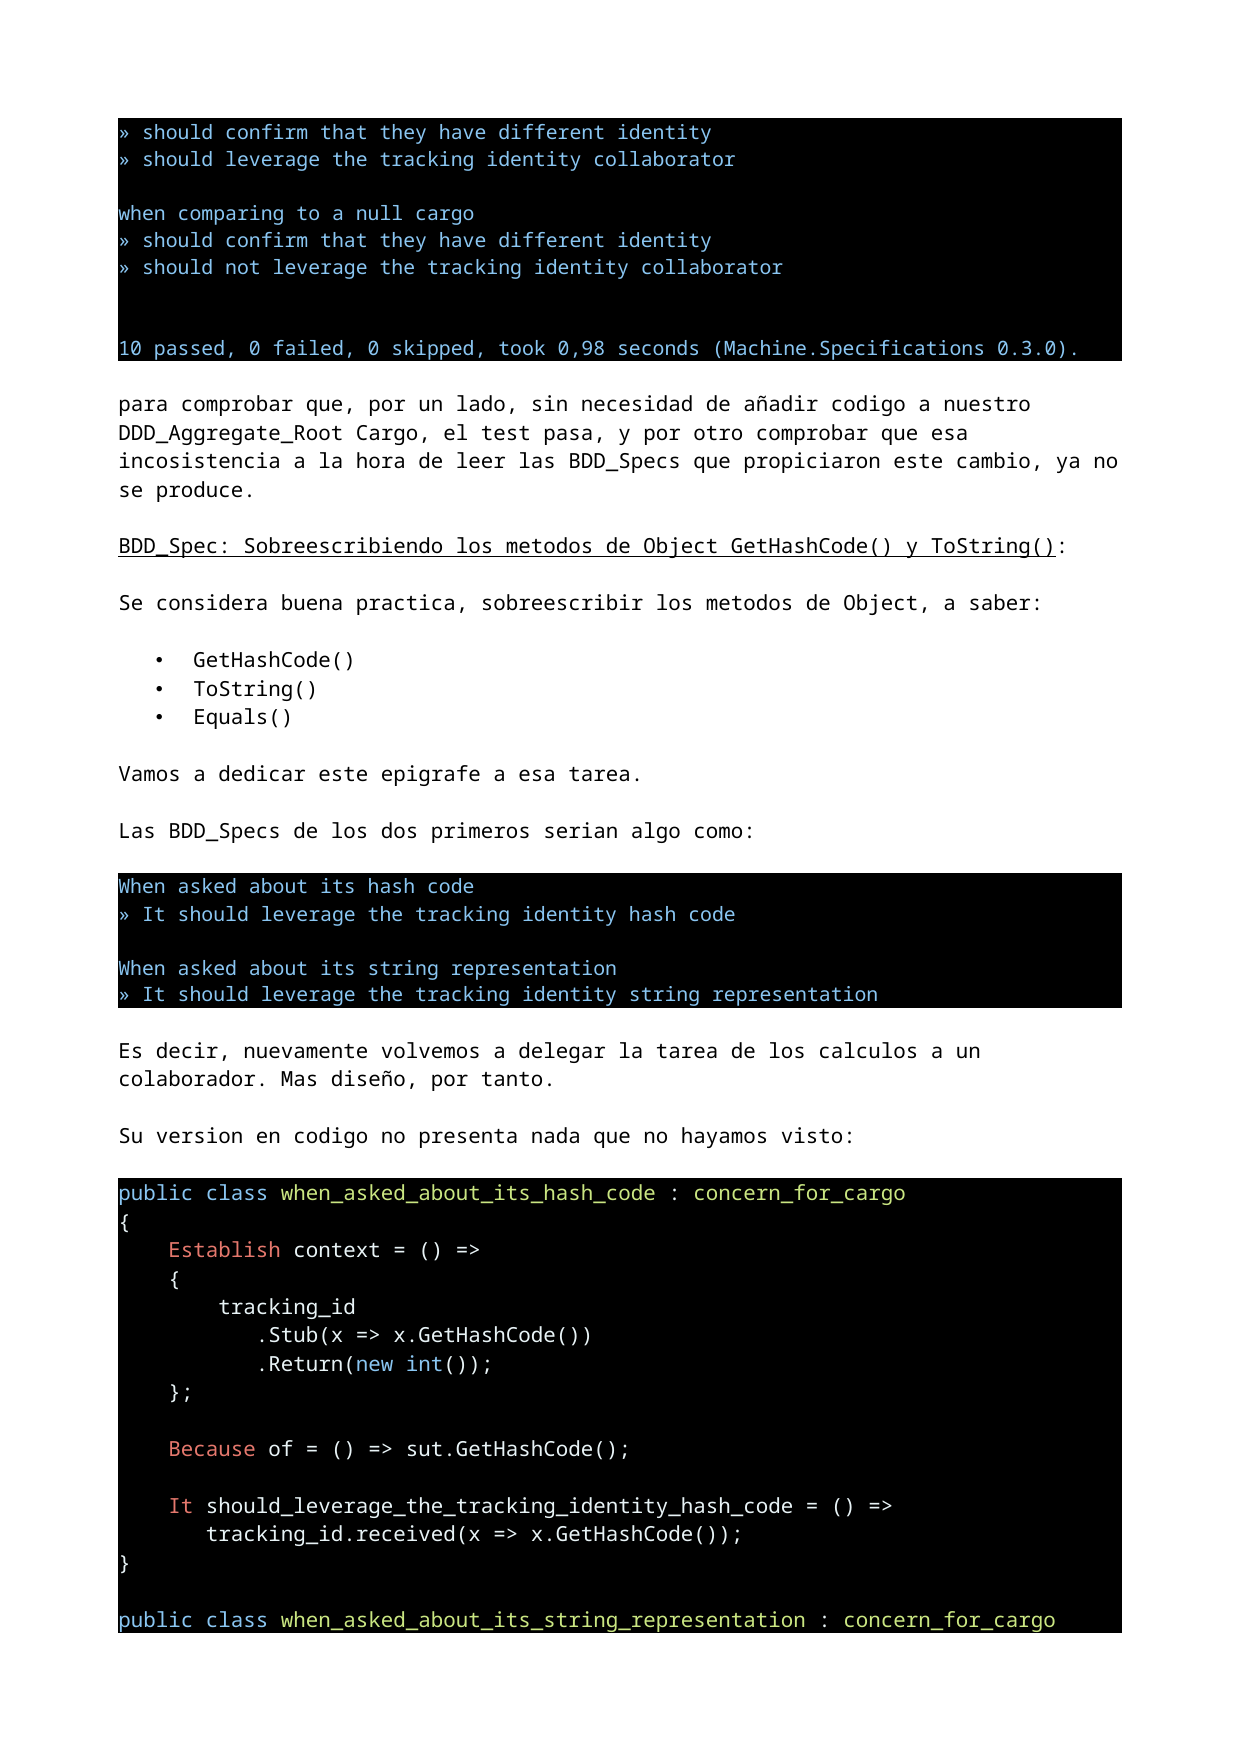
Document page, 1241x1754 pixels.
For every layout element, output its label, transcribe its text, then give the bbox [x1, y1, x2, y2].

text .Return(new int()); [118, 1349, 1122, 1377]
list GetHashCode() [156, 645, 1122, 674]
text » should not leverage the tracking identity collaborator [118, 253, 1122, 280]
text tracking_id [118, 1292, 1122, 1321]
text Se considera buena practica, sobreescribir los metodos de Object, a saber: [118, 588, 1122, 617]
text { [118, 1264, 1122, 1292]
text public class when_asked_about_its_hash_code : concern_for_cargo [118, 1178, 1122, 1207]
text When asked about its string representation [118, 954, 1122, 981]
text When asked about its hash code [118, 873, 1122, 900]
text .Stub(x => x.GetHashCode()) [118, 1321, 1122, 1349]
text » It should leverage the tracking identity string representation [118, 981, 1122, 1008]
text » should confirm that they have different identity [118, 226, 1122, 253]
list Equals() [156, 702, 1122, 731]
text Es decir, nuevamente volvemos a delegar la tarea de los calculos a un colaborador. Mas diseño, por tanto. [118, 1036, 1122, 1093]
text Because of = () => sut.GetHashCode(); [118, 1434, 1122, 1463]
text Las BDD_Specs de los dos primeros serian algo como: [118, 816, 1122, 844]
text Su version en codigo no presenta nada que no hayamos visto: [118, 1121, 1122, 1150]
text » should leverage the tracking identity collaborator [118, 145, 1122, 172]
text para comprobar que, por un lado, sin necesidad de añadir codigo a nuestro DDD_Aggregate_Root Cargo, el test pasa, y por otro comprobar que esa incosistencia a la hora de leer las BDD_Specs que propiciaron este cambio, ya no se produce. [118, 389, 1122, 503]
text Vamos a dedicar este epigrafe a esa tarea. [118, 759, 1122, 787]
text { [118, 1207, 1122, 1235]
text It should_leverage_the_tracking_identity_hash_code = () => [118, 1491, 1122, 1519]
text » It should leverage the tracking identity hash code [118, 900, 1122, 927]
text public class when_asked_about_its_string_representation : concern_for_cargo [118, 1605, 1122, 1633]
list ToString() [156, 674, 1122, 702]
text tracking_id.received(x => x.GetHashCode()); [118, 1519, 1122, 1548]
text 10 passed, 0 failed, 0 skipped, took 0,98 seconds (Machine.Specifications 0.3.0). [118, 334, 1122, 361]
text }; [118, 1377, 1122, 1406]
text BDD_Spec: Sobreescribiendo los metodos de Object GetHashCode() y ToString(): [118, 532, 1122, 560]
text } [118, 1548, 1122, 1576]
text » should confirm that they have different identity [118, 118, 1122, 145]
text when comparing to a null cargo [118, 199, 1122, 226]
text Establish context = () => [118, 1235, 1122, 1264]
